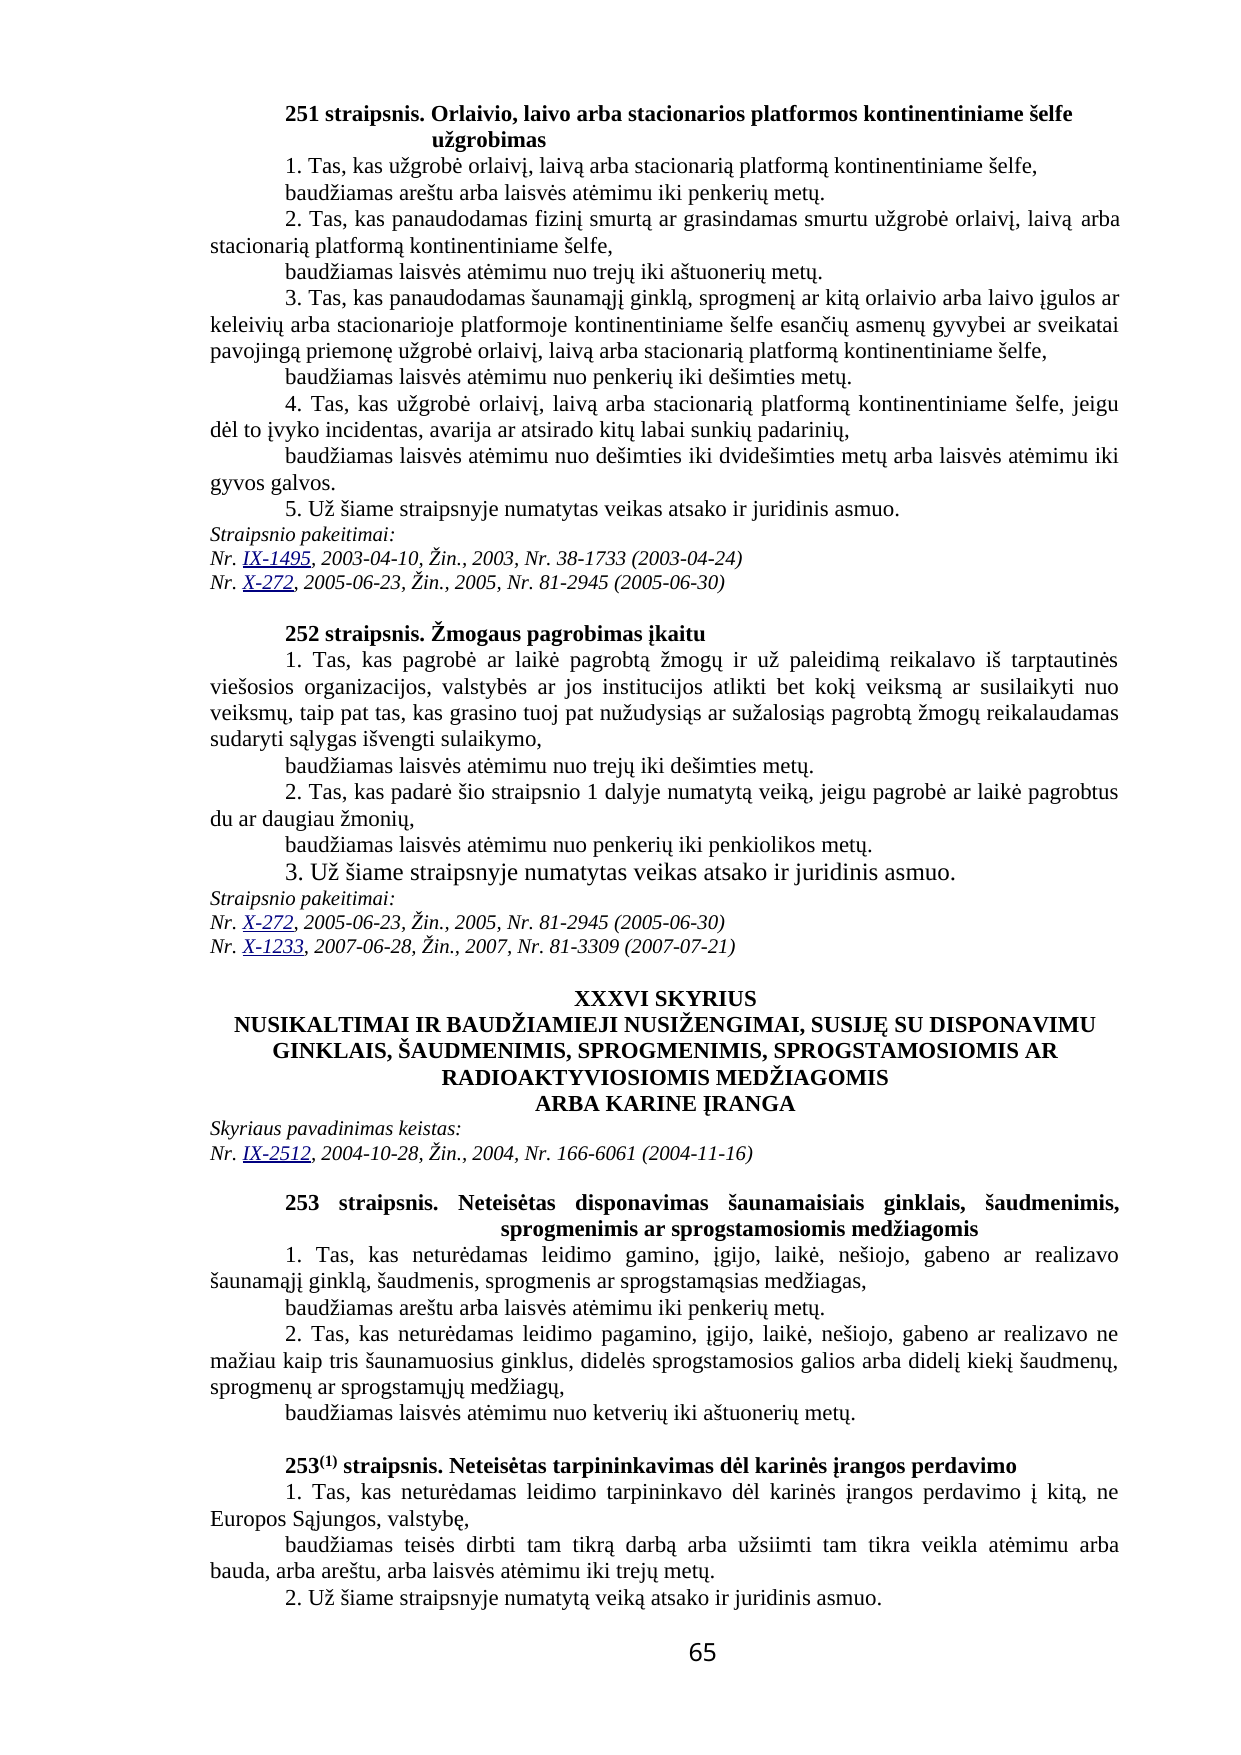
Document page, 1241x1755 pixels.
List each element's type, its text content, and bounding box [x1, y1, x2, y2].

text užgrobimas [210, 126, 1120, 153]
text Straipsnio pakeitimai: [210, 886, 1120, 910]
text Straipsnio pakeitimai: [210, 522, 1120, 546]
text 2. Tas, kas panaudodamas fizinį smurtą ar grasindamas smurtu užgrobė orlaivį, laivą arba stacionarią platformą kontinentiniame šelfe, [210, 205, 1120, 258]
text 1. Tas, kas neturėdamas leidimo gamino, įgijo, laikė, nešiojo, gabeno ar realizavo šaunamąjį ginklą, šaudmenis, sprogmenis ar sprogstamąsias medžiagas, [210, 1241, 1120, 1294]
text Nr. X-272, 2005-06-23, Žin., 2005, Nr. 81-2945 (2005-06-30) [210, 570, 1120, 594]
text 5. Už šiame straipsnyje numatytas veikas atsako ir juridinis asmuo. [210, 495, 1120, 522]
text 252 straipsnis. Žmogaus pagrobimas įkaitu [210, 620, 1120, 646]
text ARBA KARINE ĮRANGA [210, 1090, 1120, 1116]
text Nr. X-1233, 2007-06-28, Žin., 2007, Nr. 81-3309 (2007-07-21) [210, 934, 1120, 958]
text baudžiamas areštu arba laisvės atėmimu iki penkerių metų. [210, 1294, 1120, 1320]
text 1. Tas, kas pagrobė ar laikė pagrobtą žmogų ir už paleidimą reikalavo iš tarptautinės viešosios organizacijos, valstybės ar jos institucijos atlikti bet kokį veiksmą ar susilaikyti nuo veiksmų, taip pat tas, kas grasino tuoj pat nužudysiąs ar sužalosiąs pagrobtą žmogų reikalaudamas sudaryti sąlygas išvengti sulaikymo, [210, 646, 1120, 752]
text baudžiamas laisvės atėmimu nuo ketverių iki aštuonerių metų. [210, 1399, 1120, 1426]
text 1. Tas, kas užgrobė orlaivį, laivą arba stacionarią platformą kontinentiniame šelfe, [210, 153, 1120, 179]
text 1. Tas, kas neturėdamas leidimo tarpininkavo dėl karinės įrangos perdavimo į kitą, ne Europos Sąjungos, valstybę, [210, 1478, 1120, 1531]
text 251 straipsnis. Orlaivio, laivo arba stacionarios platformos kontinentiniame šelfe [210, 100, 1120, 126]
text 2. Tas, kas neturėdamas leidimo pagamino, įgijo, laikė, nešiojo, gabeno ar realizavo ne mažiau kaip tris šaunamuosius ginklus, didelės sprogstamosios galios arba didelį kiekį šaudmenų, sprogmenų ar sprogstamųjų medžiagų, [210, 1320, 1120, 1399]
text Nr. IX-1495, 2003-04-10, Žin., 2003, Nr. 38-1733 (2003-04-24) [210, 546, 1120, 570]
text NUSIKALTIMAI IR BAUDŽIAMIEJI NUSIŽENGIMAI, SUSIJĘ SU DISPONAVIMU GINKLAIS, ŠAUDMENIMIS, SPROGMENIMIS, SPROGSTAMOSIOMIS AR RADIOAKTYVIOSIOMIS MEDŽIAGOMIS [210, 1011, 1120, 1090]
text 253 straipsnis. Neteisėtas disponavimas šaunamaisiais ginklais, šaudmenimis, sprogmenimis ar sprogstamosiomis medžiagomis [285, 1188, 1120, 1241]
text baudžiamas areštu arba laisvės atėmimu iki penkerių metų. [210, 179, 1120, 205]
text baudžiamas laisvės atėmimu nuo trejų iki aštuonerių metų. [210, 258, 1120, 284]
text 3. Tas, kas panaudodamas šaunamąjį ginklą, sprogmenį ar kitą orlaivio arba laivo įgulos ar keleivių arba stacionarioje platformoje kontinentiniame šelfe esančių asmenų gyvybei ar sveikatai pavojingą priemonę užgrobė orlaivį, laivą arba stacionarią platformą kontinentiniame šelfe, [210, 284, 1120, 363]
text baudžiamas laisvės atėmimu nuo penkerių iki dešimties metų. [210, 363, 1120, 390]
text 2. Už šiame straipsnyje numatytą veiką atsako ir juridinis asmuo. [285, 1584, 1120, 1610]
text 253(1) straipsnis. Neteisėtas tarpininkavimas dėl karinės įrangos perdavimo [210, 1452, 1120, 1478]
text Nr. IX-2512, 2004-10-28, Žin., 2004, Nr. 166-6061 (2004-11-16) [210, 1140, 1120, 1164]
text 3. Už šiame straipsnyje numatytas veikas atsako ir juridinis asmuo. [210, 857, 1120, 886]
text baudžiamas laisvės atėmimu nuo penkerių iki penkiolikos metų. [210, 831, 1120, 857]
text XXXVI SKYRIUS [210, 984, 1120, 1011]
text Nr. X-272, 2005-06-23, Žin., 2005, Nr. 81-2945 (2005-06-30) [210, 910, 1120, 934]
text baudžiamas laisvės atėmimu nuo trejų iki dešimties metų. [210, 752, 1120, 778]
text baudžiamas laisvės atėmimu nuo dešimties iki dvidešimties metų arba laisvės atėmimu iki gyvos galvos. [210, 442, 1120, 495]
text 4. Tas, kas užgrobė orlaivį, laivą arba stacionarią platformą kontinentiniame šelfe, jeigu dėl to įvyko incidentas, avarija ar atsirado kitų labai sunkių padarinių, [210, 390, 1120, 442]
text baudžiamas teisės dirbti tam tikrą darbą arba užsiimti tam tikra veikla atėmimu arba bauda, arba areštu, arba laisvės atėmimu iki trejų metų. [210, 1531, 1120, 1584]
text 2. Tas, kas padarė šio straipsnio 1 dalyje numatytą veiką, jeigu pagrobė ar laikė pagrobtus du ar daugiau žmonių, [210, 778, 1120, 831]
text Skyriaus pavadinimas keistas: [210, 1116, 1120, 1140]
